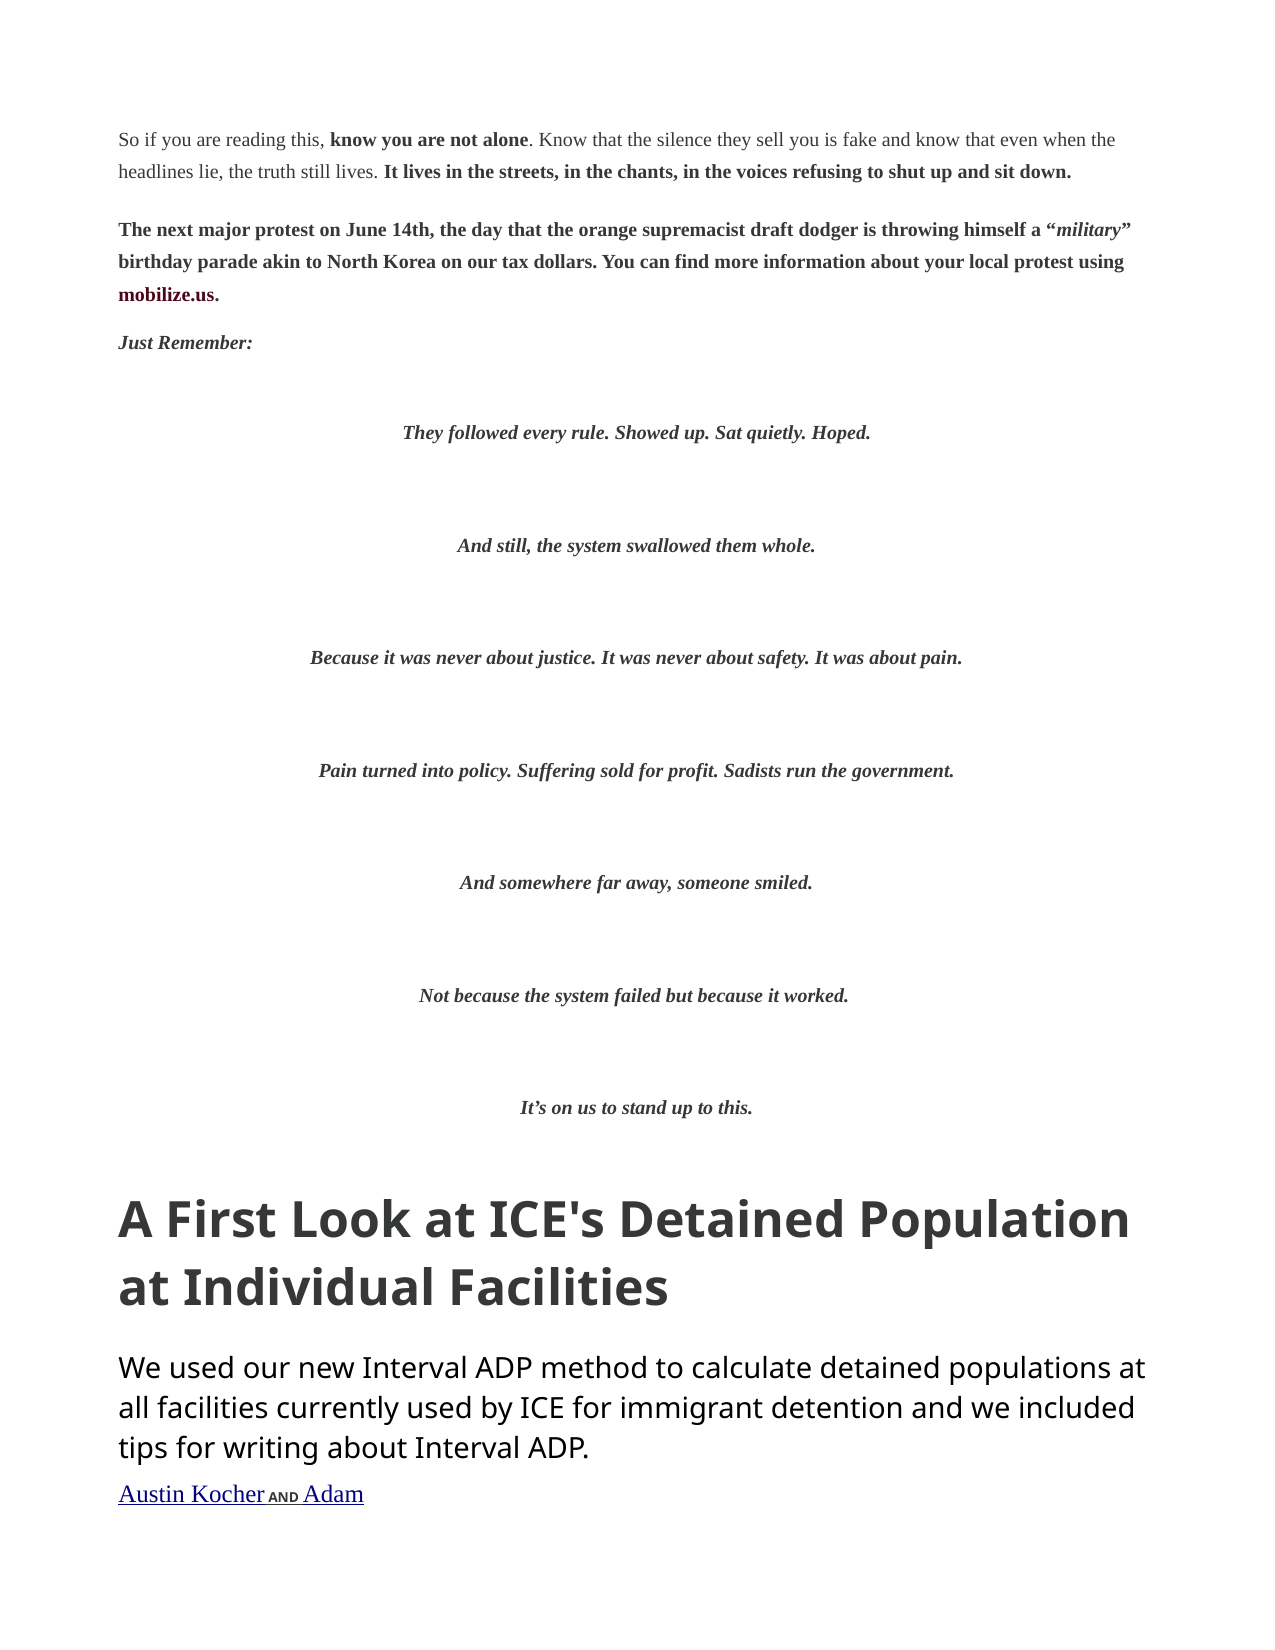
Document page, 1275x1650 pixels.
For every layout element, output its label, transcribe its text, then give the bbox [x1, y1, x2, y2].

text They followed every rule. Showed up. Sat quietly. Hoped. [158, 412, 1117, 444]
text Just Remember: [118, 331, 1157, 354]
text Because it was never about justice. It was never about safety. It was about pain. [158, 637, 1117, 669]
text Pain turned into policy. Suffering sold for profit. Sadists run the government. [158, 749, 1117, 782]
text And still, the system swallowed them whole. [158, 524, 1117, 557]
table_header [368, 1479, 1157, 1508]
text And somewhere far away, someone smiled. [158, 862, 1117, 894]
text It’s on us to stand up to this. [158, 1087, 1117, 1119]
text Not because the system failed but because it worked. [158, 974, 1117, 1007]
text So if you are reading this, know you are not alone. Know that the silence they sell you is fake and know that even when the headlines lie, the truth still lives. It lives in the streets, in the chants, in the voices refusing to shut up and sit down. [118, 118, 1157, 183]
table_header Austin Kocher and Adam [118, 1479, 368, 1508]
subtitle We used our new Interval ADP method to calculate detained populations at all facilities currently used by ICE for immigrant detention and we included tips for writing about Interval ADP. [118, 1347, 1157, 1467]
text The next major protest on June 14th, the day that the orange supremacist draft dodger is throwing himself a “military” birthday parade akin to North Korea on our tax dollars. You can find more information about your local protest using mobilize.us. [118, 208, 1157, 306]
subtitle A First Look at ICE's Detained Population at Individual Facilities [118, 1184, 1157, 1320]
